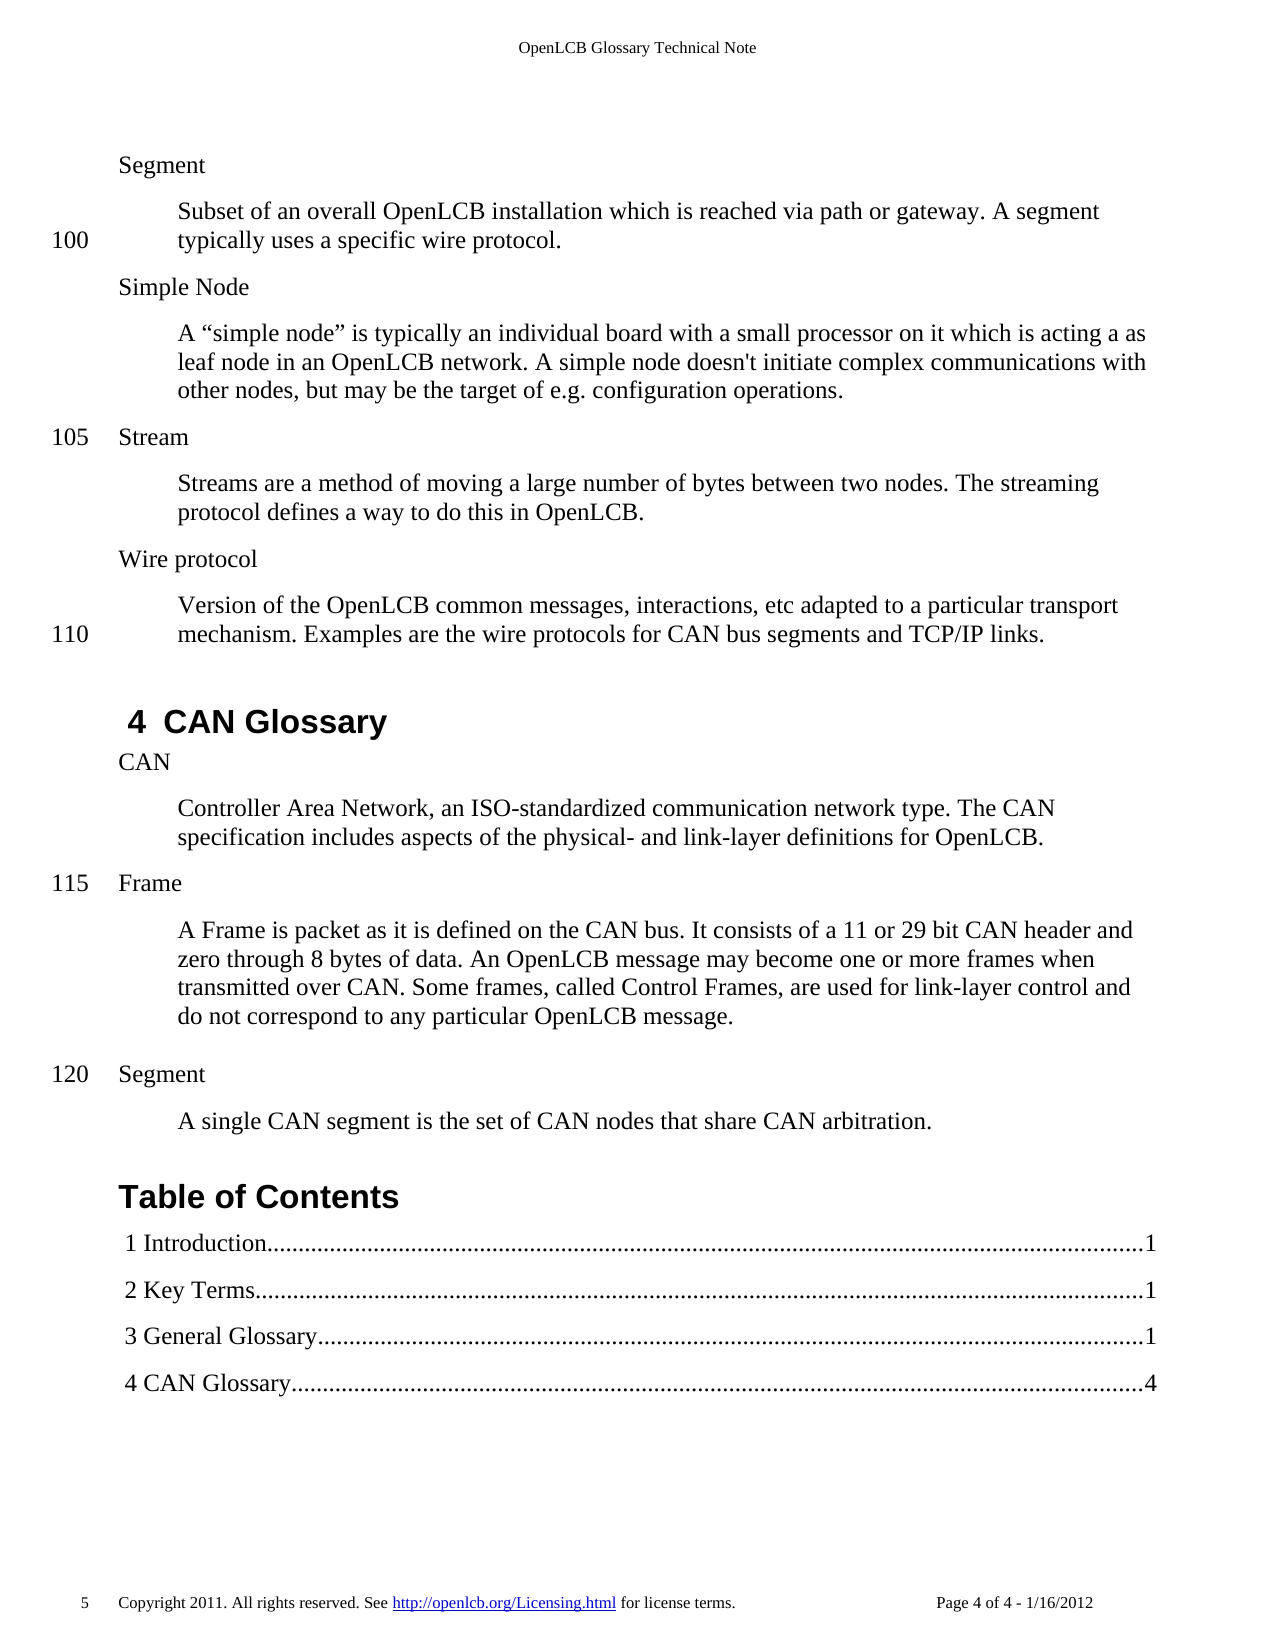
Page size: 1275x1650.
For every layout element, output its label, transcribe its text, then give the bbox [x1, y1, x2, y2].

list A single CAN segment is the set of CAN nodes that share CAN arbitration. [177, 1106, 1157, 1135]
subtitle Table of Contents [118, 1177, 1157, 1216]
subtitle Segment [118, 150, 1157, 179]
list Controller Area Network, an ISO-standardized communication network type. The CAN specification includes aspects of the physical- and link-layer definitions for OpenLCB. [177, 793, 1157, 851]
text 2 Key Terms 1 [118, 1275, 1157, 1303]
subtitle Wire protocol [118, 544, 1157, 572]
list A “simple node” is typically an individual board with a small processor on it which is acting a as leaf node in an OpenLCB network. A simple node doesn't initiate complex communications with other nodes, but may be the target of e.g. configuration operations. [177, 318, 1157, 404]
list Version of the OpenLCB common messages, interactions, etc adapted to a particular transport mechanism. Examples are the wire protocols for CAN bus segments and TCP/IP links. [177, 590, 1157, 648]
subtitle Frame [118, 868, 1157, 897]
text 4 CAN Glossary 4 [118, 1368, 1157, 1396]
subtitle Simple Node [118, 272, 1157, 300]
list A Frame is packet as it is defined on the CAN bus. It consists of a 11 or 29 bit CAN header and zero through 8 bytes of data. An OpenLCB message may become one or more frames when transmitted over CAN. Some frames, called Control Frames, are used for link-layer control and do not correspond to any particular OpenLCB message. [177, 915, 1157, 1030]
subtitle Segment [118, 1059, 1157, 1088]
text 3 General Glossary 1 [118, 1321, 1157, 1350]
subtitle CAN [118, 747, 1157, 776]
list Streams are a method of moving a large number of bytes between two nodes. The streaming protocol defines a way to do this in OpenLCB. [177, 468, 1157, 526]
text 1 Introduction 1 [118, 1228, 1157, 1257]
list Subset of an overall OpenLCB installation which is reached via path or gateway. A segment typically uses a specific wire protocol. [177, 196, 1157, 254]
subtitle Stream [118, 422, 1157, 451]
subtitle CAN Glossary [118, 702, 1157, 741]
